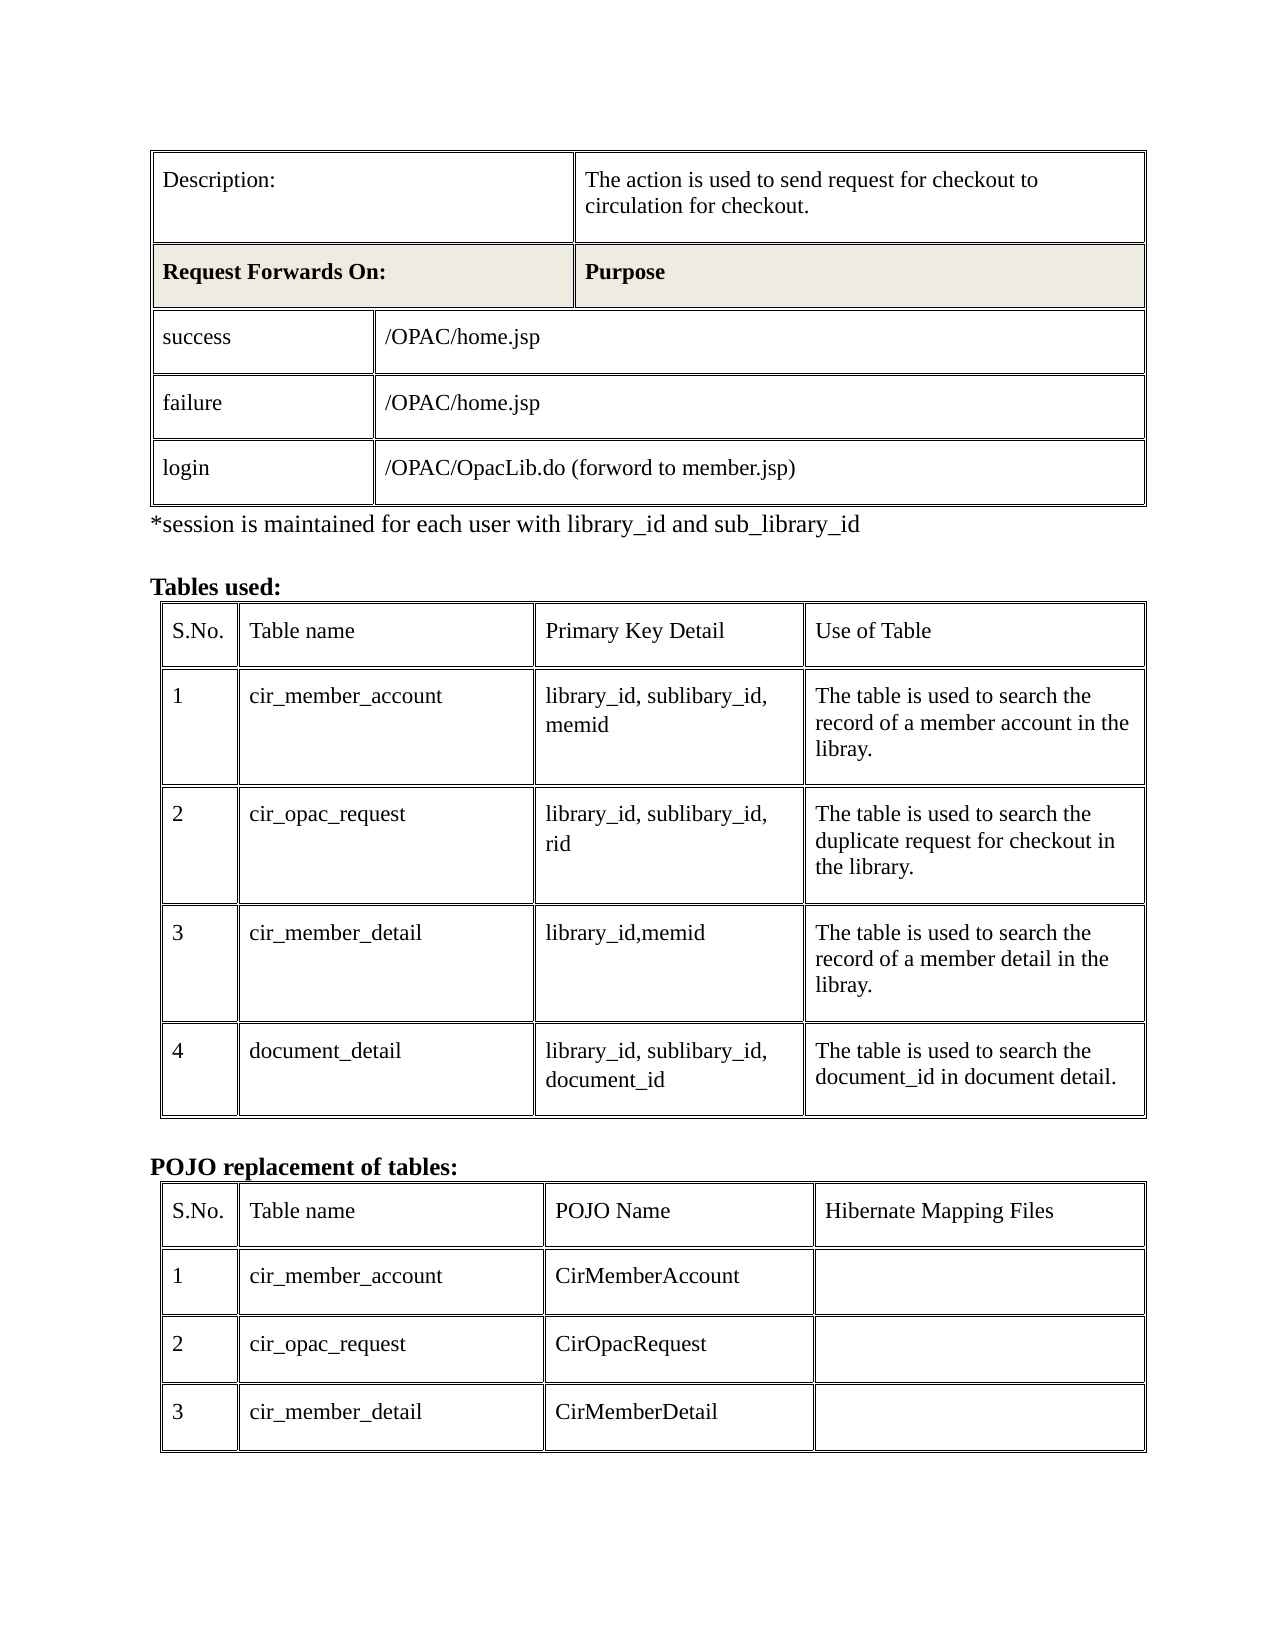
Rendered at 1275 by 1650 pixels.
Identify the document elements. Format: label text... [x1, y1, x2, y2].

table_cell 4 [163, 1024, 237, 1115]
table_cell Description: [154, 153, 573, 242]
table_header Hibernate Mapping Files [816, 1184, 1144, 1246]
table_cell The table is used to search the record of a member account in the libray. [806, 670, 1144, 784]
table_cell cir_member_detail [240, 906, 533, 1021]
table_cell /OPAC/home.jsp [376, 376, 1144, 438]
table_cell 2 [163, 1317, 237, 1382]
table_cell The table is used to search the record of a member detail in the libray. [806, 906, 1144, 1021]
table_cell CirOpacRequest [546, 1317, 813, 1382]
table_cell library_id, sublibary_id, memid [536, 670, 803, 784]
table_cell login [154, 441, 373, 503]
table_cell 2 [163, 788, 237, 902]
table_cell The table is used to search the document_id in document detail. [806, 1024, 1144, 1115]
table_header S.No. [163, 604, 237, 666]
table_cell /OPAC/OpacLib.do (forword to member.jsp) [376, 441, 1144, 503]
table_cell cir_member_detail [240, 1385, 543, 1450]
table_header Table name [240, 604, 533, 666]
table_cell cir_member_account [240, 1250, 543, 1314]
table_header Table name [240, 1184, 543, 1246]
table_cell 1 [163, 670, 237, 784]
table_header Use of Table [806, 604, 1144, 666]
table_cell library_id, sublibary_id, document_id [536, 1024, 803, 1115]
table_cell library_id,memid [536, 906, 803, 1021]
table_cell cir_opac_request [240, 788, 533, 902]
table_cell Purpose [576, 245, 1144, 307]
text *session is maintained for each user with library_id and sub_library_id [150, 509, 1125, 537]
table_cell The table is used to search the duplicate request for checkout in the library. [806, 788, 1144, 902]
table_cell Request Forwards On: [154, 245, 573, 307]
table_cell failure [154, 376, 373, 438]
text POJO replacement of tables: [150, 1152, 1125, 1181]
text Tables used: [150, 572, 1125, 601]
table_cell document_detail [240, 1024, 533, 1115]
table_header Primary Key Detail [536, 604, 803, 666]
table_cell cir_member_account [240, 670, 533, 784]
table_cell cir_opac_request [240, 1317, 543, 1382]
table_header POJO Name [546, 1184, 813, 1246]
table_header S.No. [163, 1184, 237, 1246]
table_cell CirMemberDetail [546, 1385, 813, 1450]
table_cell library_id, sublibary_id, rid [536, 788, 803, 902]
table_cell [816, 1317, 1144, 1382]
table_cell CirMemberAccount [546, 1250, 813, 1314]
table_cell [816, 1385, 1144, 1450]
table_cell The action is used to send request for checkout to circulation for checkout. [576, 153, 1144, 242]
table_cell 1 [163, 1250, 237, 1314]
table_cell success [154, 311, 373, 373]
table_cell 3 [163, 1385, 237, 1450]
table_cell /OPAC/home.jsp [376, 311, 1144, 373]
table_cell 3 [163, 906, 237, 1021]
table_cell [816, 1250, 1144, 1314]
